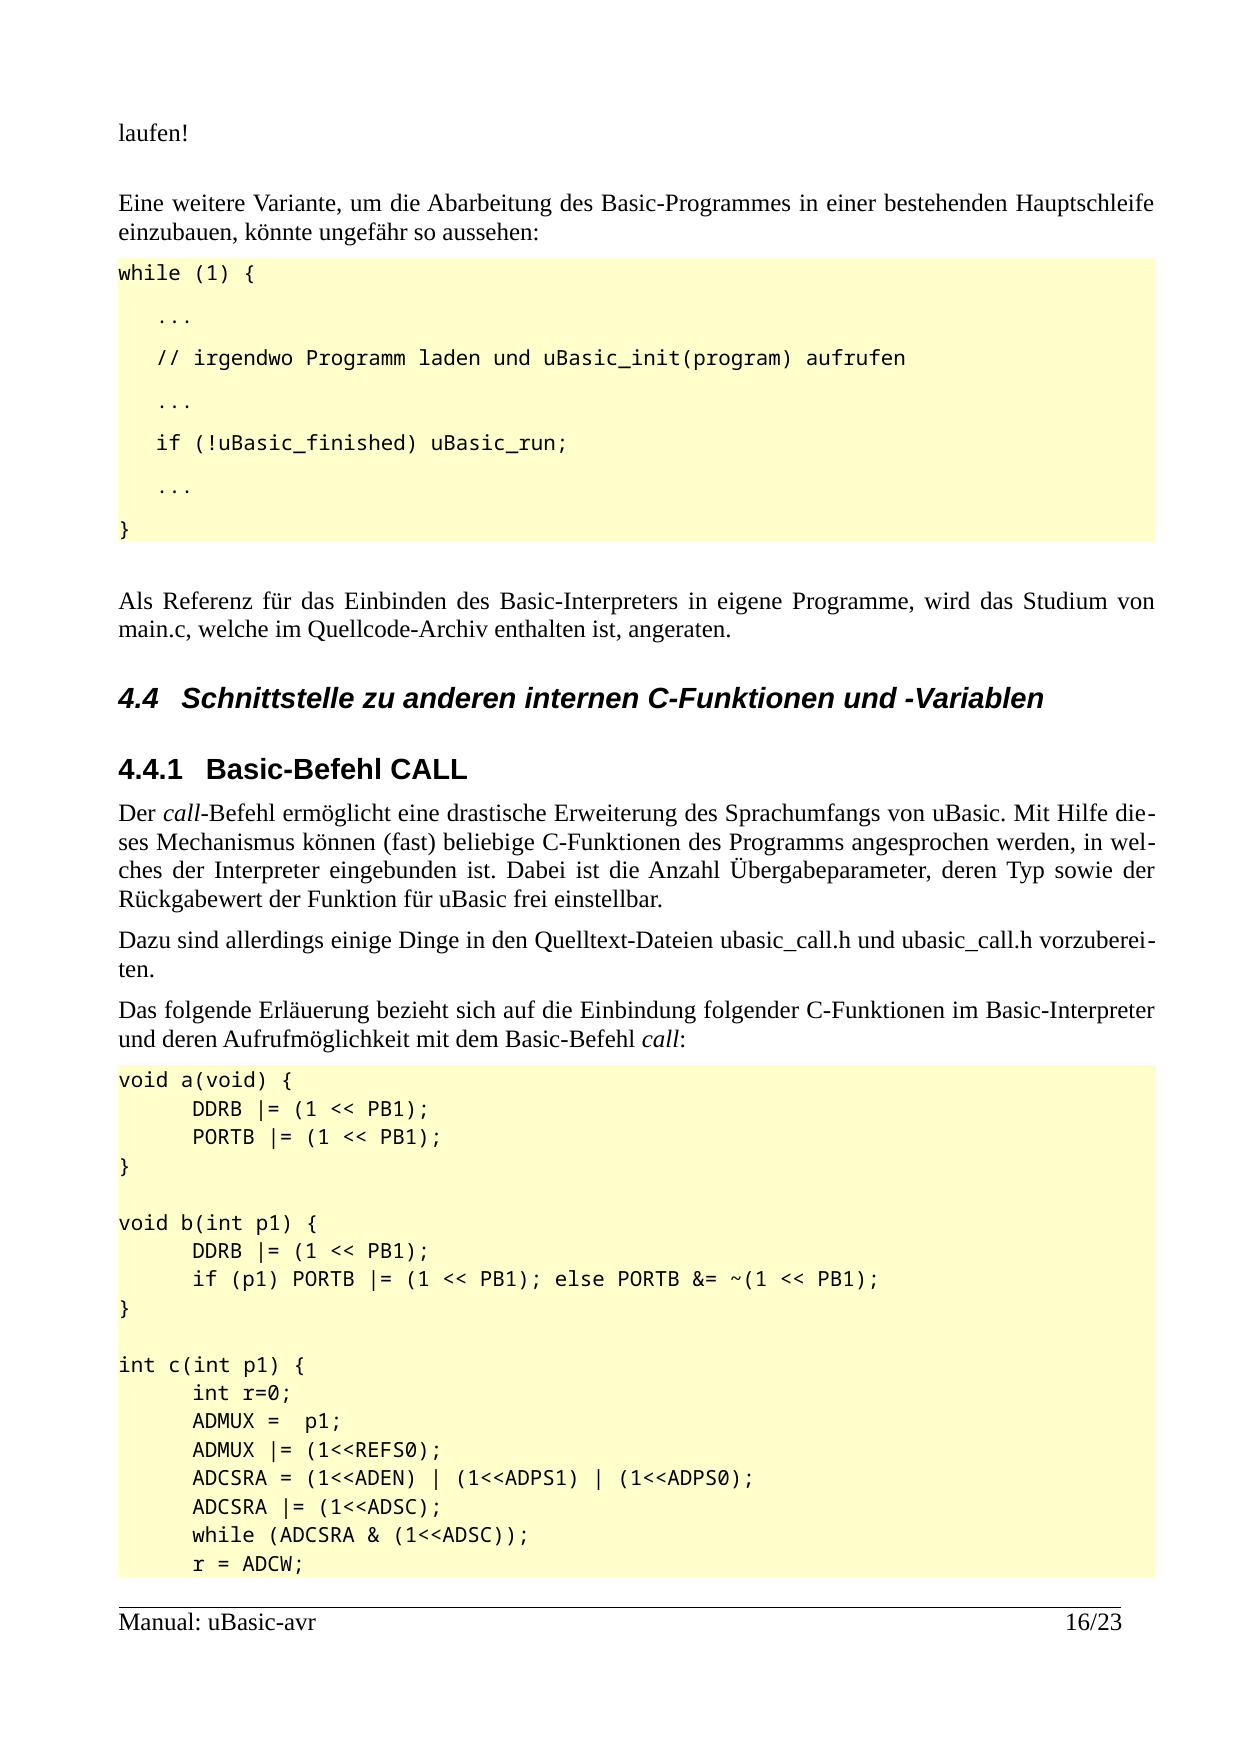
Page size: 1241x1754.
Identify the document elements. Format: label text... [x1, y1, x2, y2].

text } [118, 514, 1156, 542]
text ADCSRA |= (1<<ADSC); [118, 1492, 1156, 1520]
text while (ADCSRA & (1<<ADSC)); [118, 1520, 1156, 1549]
text ... [118, 301, 1156, 329]
text Das folgende Erläuerung bezieht sich auf die Einbindung folgender C-Funktionen im Basic-Interpreter und deren Aufrufmöglichkeit mit dem Basic-Befehl call: [118, 995, 1156, 1053]
text ... [118, 471, 1156, 499]
text if (!uBasic_finished) uBasic_run; [118, 428, 1156, 457]
text ADMUX = p1; [118, 1407, 1156, 1435]
text ADCSRA = (1<<ADEN) | (1<<ADPS1) | (1<<ADPS0); [118, 1463, 1156, 1492]
text DDRB |= (1 << PB1); [118, 1236, 1156, 1264]
text void b(int p1) { [118, 1208, 1156, 1236]
text void a(void) { [118, 1065, 1156, 1094]
text // irgendwo Programm laden und uBasic_init(program) aufrufen [118, 343, 1156, 372]
subtitle Basic-Befehl CALL [118, 752, 1156, 785]
text Der call-Befehl ermöglicht eine drastische Erweiterung des Sprachumfangs von uBasic. Mit Hilfe die­ses Mechanismus können (fast) beliebige C-Funktionen des Programms angesprochen werden, in wel­ches der Interpreter eingebunden ist. Dabei ist die Anzahl Übergabeparameter, deren Typ sowie der Rückgabewert der Funktion für uBasic frei einstellbar. [118, 798, 1156, 913]
text Eine weitere Variante, um die Abarbeitung des Basic-Programmes in einer bestehenden Hauptschleife einzubauen, könnte ungefähr so aussehen: [118, 159, 1156, 246]
text while (1) { [118, 258, 1156, 287]
text r = ADCW; [118, 1549, 1156, 1577]
text laufen! [118, 118, 1156, 147]
text ADMUX |= (1<<REFS0); [118, 1435, 1156, 1463]
text Dazu sind allerdings einige Dinge in den Quelltext-Dateien ubasic_call.h und ubasic_call.h vorzuberei­ten. [118, 925, 1156, 983]
subtitle Schnittstelle zu anderen internen C-Funktionen und -Variablen [118, 681, 1156, 714]
text PORTB |= (1 << PB1); [118, 1122, 1156, 1151]
text if (p1) PORTB |= (1 << PB1); else PORTB &= ~(1 << PB1); [118, 1264, 1156, 1293]
text DDRB |= (1 << PB1); [118, 1094, 1156, 1122]
text int r=0; [118, 1378, 1156, 1407]
text Als Referenz für das Einbinden des Basic-Interpreters in eigene Programme, wird das Studium von main.c, welche im Quellcode-Archiv enthalten ist, angeraten. [118, 586, 1156, 643]
text ... [118, 386, 1156, 414]
text int c(int p1) { [118, 1350, 1156, 1378]
text } [118, 1151, 1156, 1179]
text } [118, 1293, 1156, 1321]
